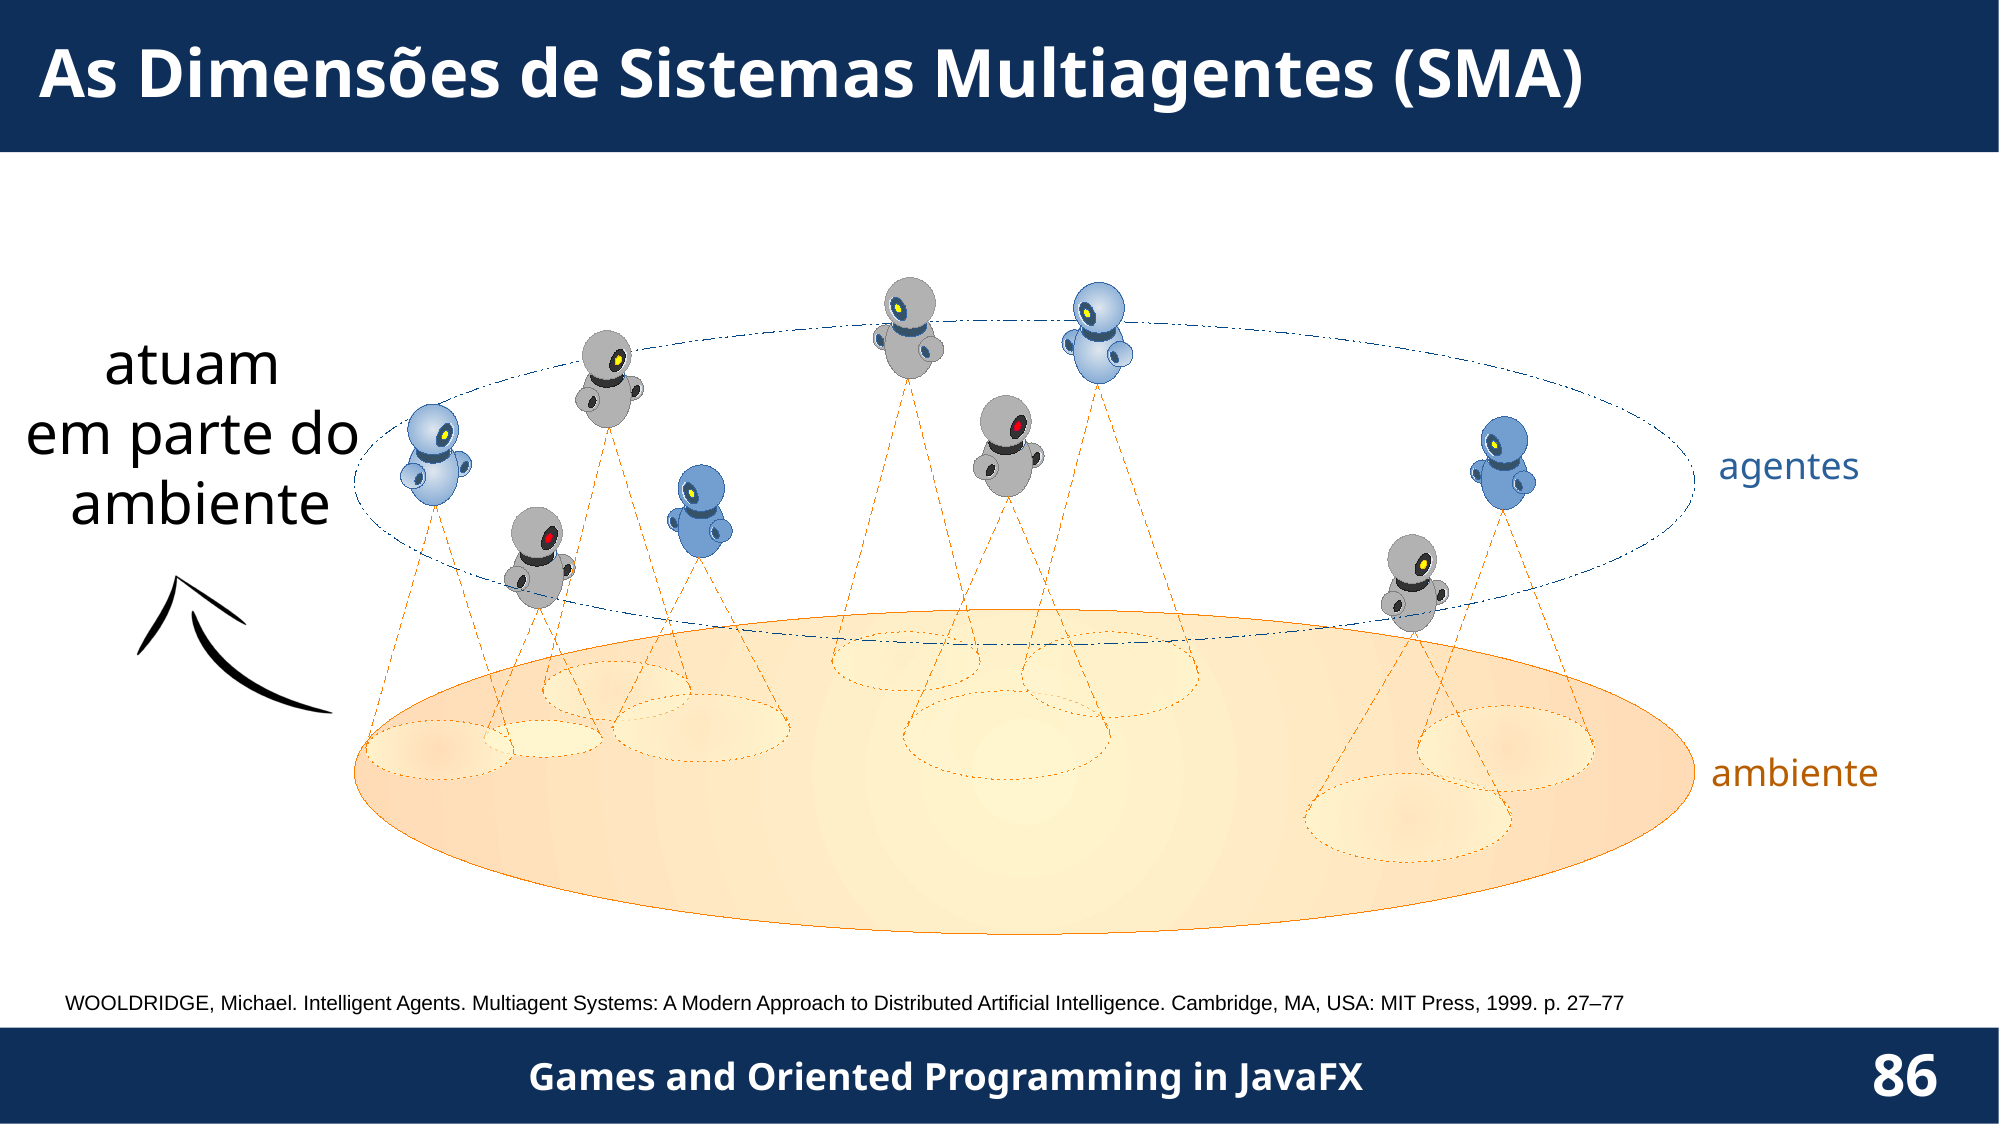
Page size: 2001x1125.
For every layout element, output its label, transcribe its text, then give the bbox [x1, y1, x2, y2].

text_box [575, 330, 644, 428]
text_box [408, 404, 472, 506]
text_box [873, 277, 944, 379]
text_box [1061, 282, 1133, 384]
text_box ambiente [1618, 741, 1973, 802]
text_box [504, 507, 576, 609]
text_box WOOLDRIDGE, Michael. Intelligent Agents. Multiagent Systems: A Modern Approach to Distributed Artificial Intelligence. Cambridge, MA, USA: MIT Press, 1999. p. 27–77 [50, 982, 1969, 1023]
text_box [1470, 416, 1536, 510]
text_box As Dimensões de Sistemas Multiagentes (SMA) [25, 23, 1999, 119]
picture [116, 564, 334, 782]
text_box [1381, 534, 1449, 632]
text_box [354, 609, 1684, 935]
text_box [973, 395, 1045, 497]
text_box agentes [1612, 434, 1967, 495]
text_box [667, 464, 733, 558]
text_box atuam em parte do ambiente [0, 318, 408, 544]
